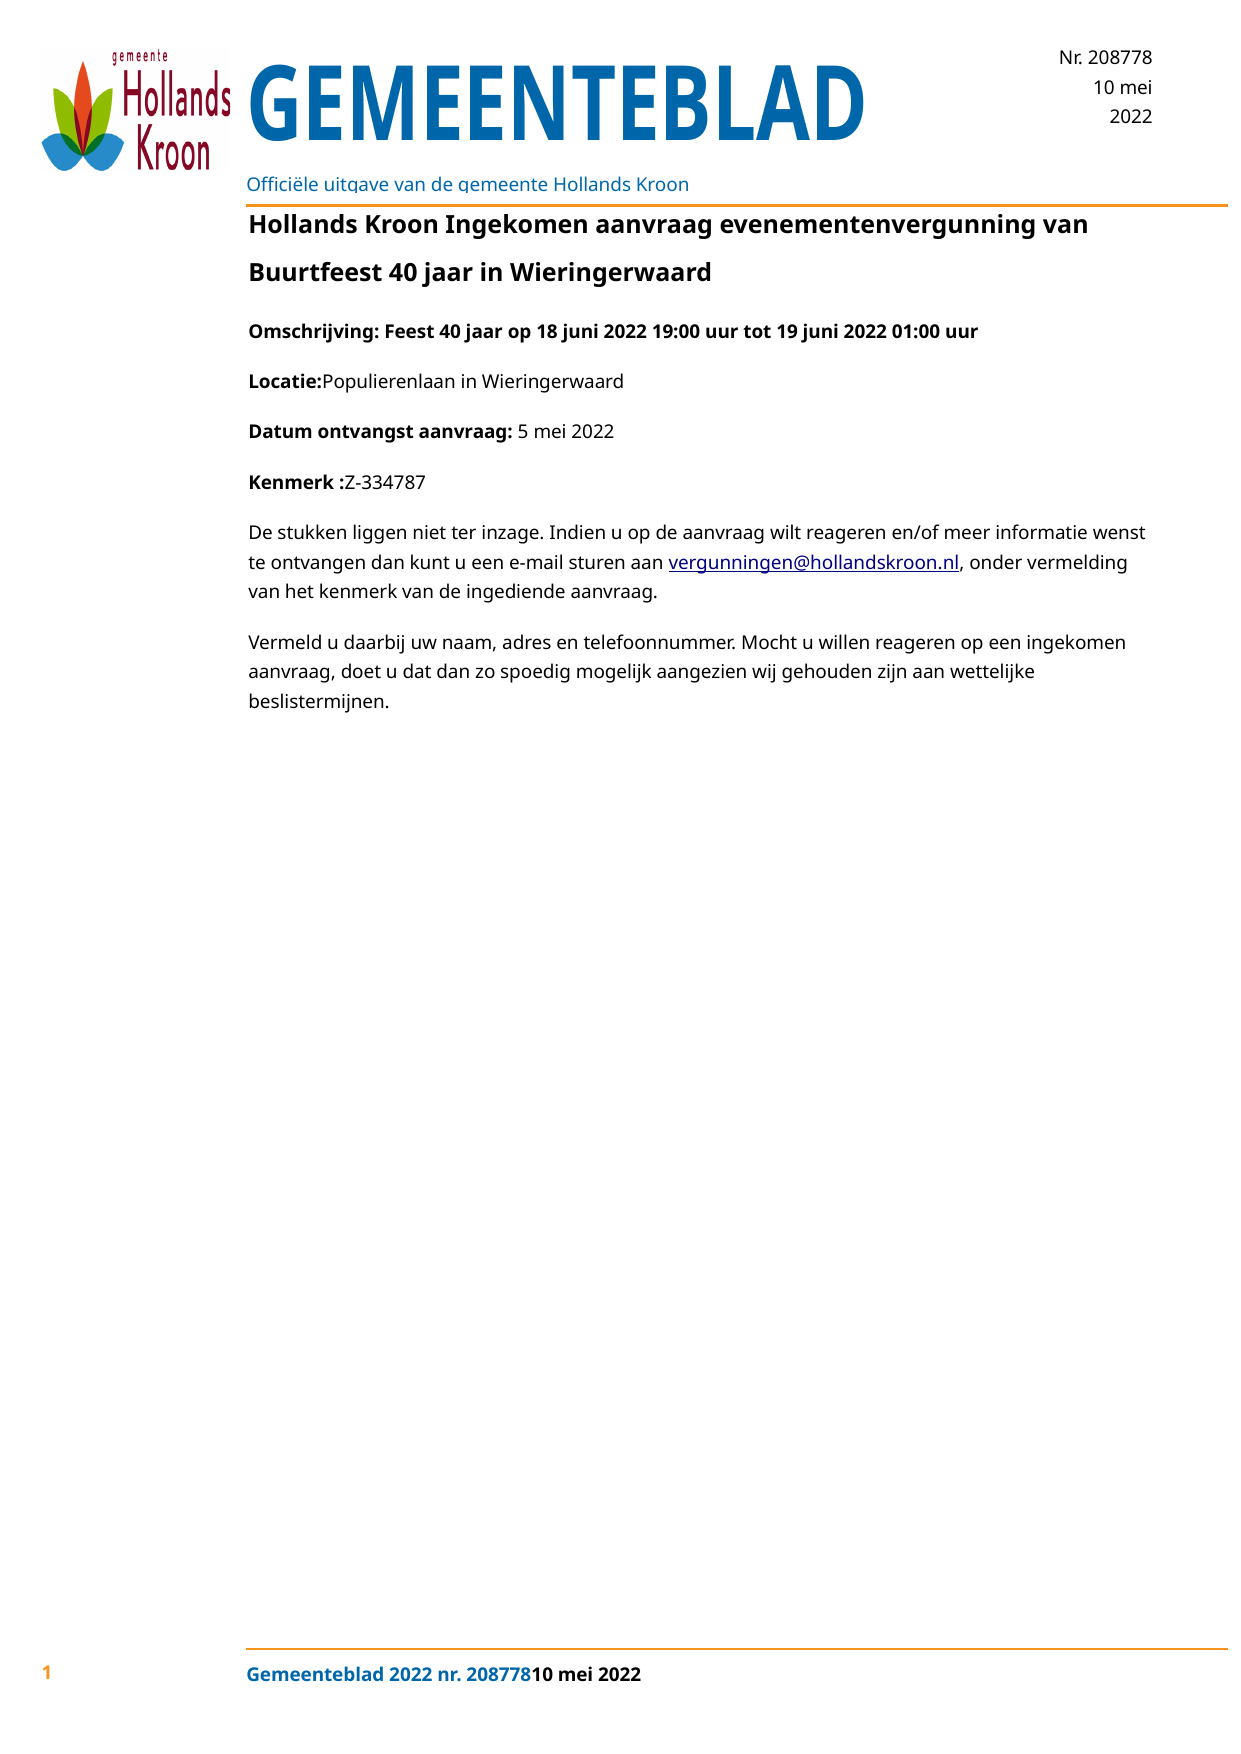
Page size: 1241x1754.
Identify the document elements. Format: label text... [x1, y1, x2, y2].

text De stukken liggen niet ter inzage. Indien u op de aanvraag wilt reageren en/of meer informatie wenst te ontvangen dan kunt u een e-mail sturen aan vergunningen@hollandskroon.nl, onder vermelding van het kenmerk van de ingediende aanvraag. [248, 519, 1152, 604]
picture [41, 47, 231, 172]
text Kenmerk :Z-334787 [248, 469, 1152, 495]
text Omschrijving: Feest 40 jaar op 18 juni 2022 19:00 uur tot 19 juni 2022 01:00 uur [248, 318, 1152, 344]
text Vermeld u daarbij uw naam, adres en telefoonnummer. Mocht u willen reageren op een ingekomen aanvraag, doet u dat dan zo spoedig mogelijk aangezien wij gehouden zijn aan wettelijke beslistermijnen. [248, 629, 1152, 714]
text Datum ontvangst aanvraag: 5 mei 2022 [248, 419, 1152, 444]
text Hollands Kroon Ingekomen aanvraag evenementenvergunning van Buurtfeest 40 jaar in Wieringerwaard [248, 207, 1152, 288]
text Locatie:Populierenlaan in Wieringerwaard [248, 368, 1152, 394]
